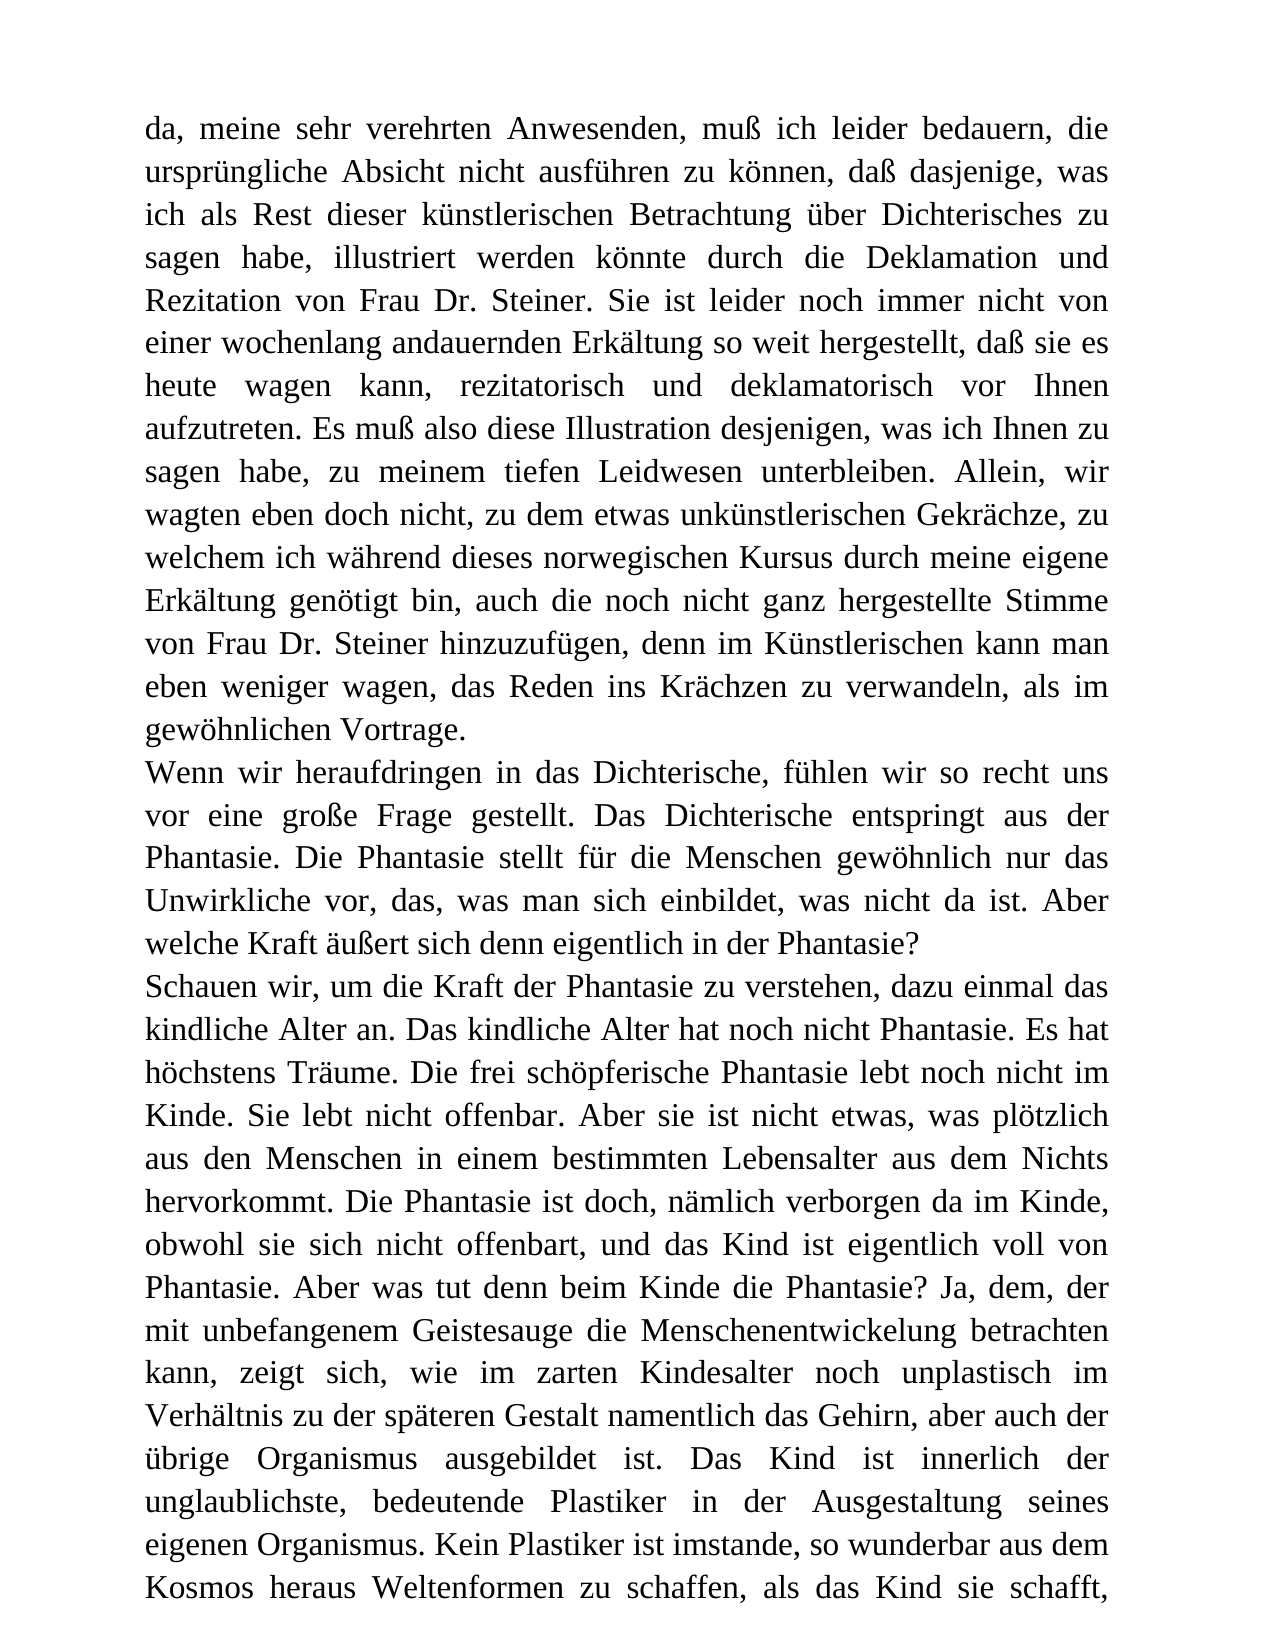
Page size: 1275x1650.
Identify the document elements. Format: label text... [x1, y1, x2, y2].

text Wenn wir heraufdringen in das Dichterische, fühlen wir so recht uns vor eine große Frage gestellt. Das Dichterische entspringt aus der Phantasie. Die Phantasie stellt für die Menschen gewöhnlich nur das Unwirkliche vor, das, was man sich einbildet, was nicht da ist. Aber welche Kraft äußert sich denn eigentlich in der Phantasie? [144, 752, 1110, 962]
text Schauen wir, um die Kraft der Phantasie zu verstehen, dazu einmal das kindliche Alter an. Das kindliche Alter hat noch nicht Phantasie. Es hat höchstens Träume. Die frei schöpferische Phantasie lebt noch nicht im Kinde. Sie lebt nicht offenbar. Aber sie ist nicht etwas, was plötzlich aus den Menschen in einem bestimmten Lebensalter aus dem Nichts hervorkommt. Die Phantasie ist doch, nämlich verborgen da im Kinde, obwohl sie sich nicht offenbart, und das Kind ist eigentlich voll von Phantasie. Aber was tut denn beim Kinde die Phantasie? Ja, dem, der mit unbefangenem Geistesauge die Menschenentwickelung betrachten kann, zeigt sich, wie im zarten Kindesalter noch unplastisch im Verhältnis zu der späteren Gestalt namentlich das Gehirn, aber auch der übrige Organismus ausgebildet ist. Das Kind ist innerlich der unglaublichste, bedeutende Plastiker in der Ausgestaltung seines eigenen Organismus. Kein Plastiker ist imstande, so wunderbar aus dem Kosmos heraus Weltenformen zu schaffen, als das Kind sie schafft, [144, 966, 1110, 1606]
text da, meine sehr verehrten Anwesenden, muß ich leider bedauern, die ursprüngliche Absicht nicht ausführen zu können, daß dasjenige, was ich als Rest dieser künstlerischen Betrachtung über Dichterisches zu sagen habe, illustriert werden könnte durch die Deklamation und Rezitation von Frau Dr. Steiner. Sie ist leider noch immer nicht von einer wochenlang andauernden Erkältung so weit hergestellt, daß sie es heute wagen kann, rezitatorisch und deklamatorisch vor Ihnen aufzutreten. Es muß also diese Illustration desjenigen, was ich Ihnen zu sagen habe, zu meinem tiefen Leidwesen unterbleiben. Allein, wir wagten eben doch nicht, zu dem etwas unkünstlerischen Gekrächze, zu welchem ich während dieses norwegischen Kursus durch meine eigene Erkältung genötigt bin, auch die noch nicht ganz hergestellte Stimme von Frau Dr. Steiner hinzuzufügen, denn im Künstlerischen kann man eben weniger wagen, das Reden ins Krächzen zu verwandeln, als im gewöhnlichen Vortrage. [144, 108, 1110, 747]
